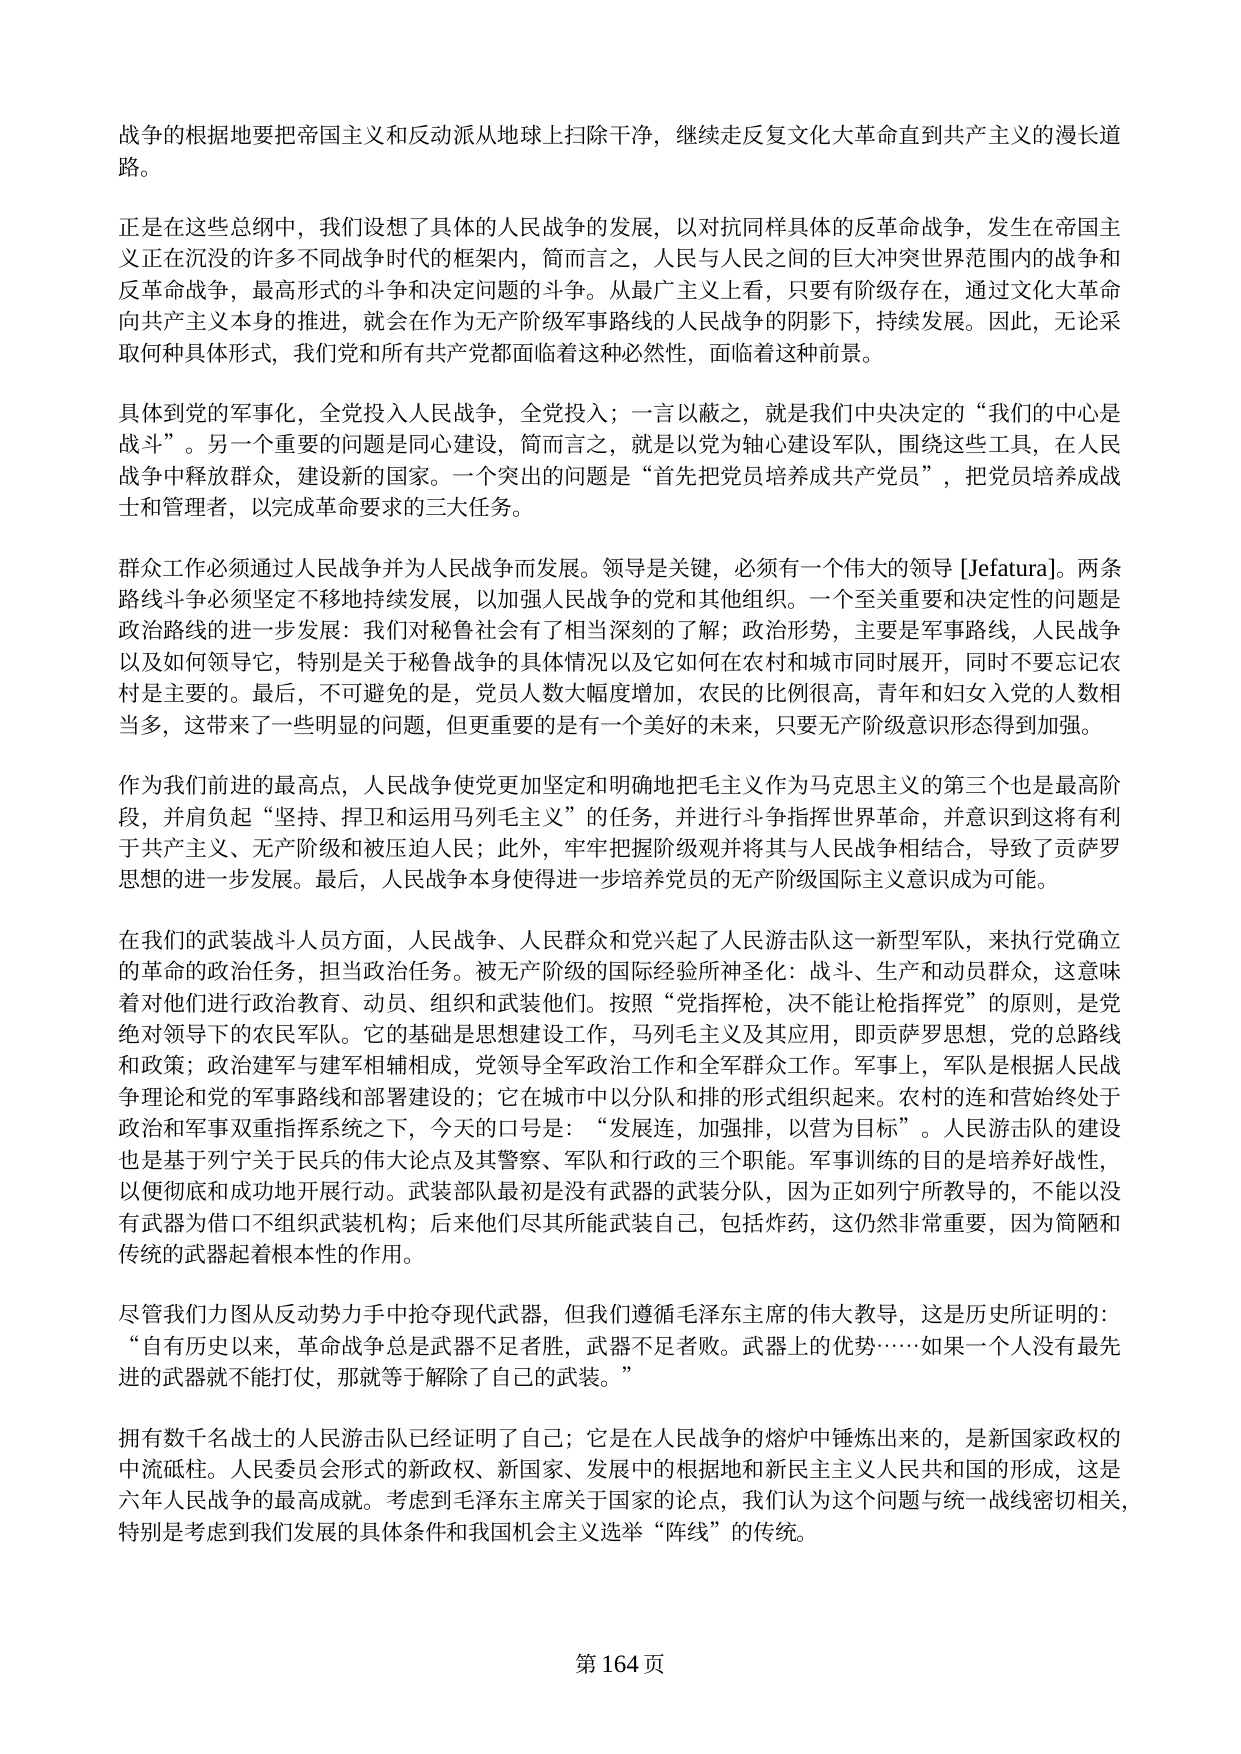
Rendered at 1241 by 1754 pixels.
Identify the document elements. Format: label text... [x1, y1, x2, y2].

text 拥有数千名战士的人民游击队已经证明了自己；它是在人民战争的熔炉中锤炼出来的，是新国家政权的中流砥柱。人民委员会形式的新政权、新国家、发展中的根据地和新民主主义人民共和国的形成，这是六年人民战争的最高成就。考虑到毛泽东主席关于国家的论点，我们认为这个问题与统一战线密切相关，特别是考虑到我们发展的具体条件和我国机会主义选举“阵线”的传统。 [118, 1421, 1122, 1547]
text 具体到党的军事化，全党投入人民战争，全党投入；一言以蔽之，就是我们中央决定的“我们的中心是战斗”。另一个重要的问题是同心建设，简而言之，就是以党为轴心建设军队，围绕这些工具，在人民战争中释放群众，建设新的国家。一个突出的问题是“首先把党员培养成共产党员”，把党员培养成战士和管理者，以完成革命要求的三大任务。 [118, 396, 1122, 522]
text 战争的根据地要把帝国主义和反动派从地球上扫除干净，继续走反复文化大革命直到共产主义的漫长道路。 [118, 118, 1122, 181]
text 尽管我们力图从反动势力手中抢夺现代武器，但我们遵循毛泽东主席的伟大教导，这是历史所证明的：“自有历史以来，革命战争总是武器不足者胜，武器不足者败。武器上的优势……如果一个人没有最先进的武器就不能打仗，那就等于解除了自己的武装。” [118, 1298, 1122, 1392]
text 在我们的武装战斗人员方面，人民战争、人民群众和党兴起了人民游击队这一新型军队，来执行党确立的革命的政治任务，担当政治任务。被无产阶级的国际经验所神圣化：战斗、生产和动员群众，这意味着对他们进行政治教育、动员、组织和武装他们。按照“党指挥枪，决不能让枪指挥党”的原则，是党绝对领导下的农民军队。它的基础是思想建设工作，马列毛主义及其应用，即贡萨罗思想，党的总路线和政策；政治建军与建军相辅相成，党领导全军政治工作和全军群众工作。军事上，军队是根据人民战争理论和党的军事路线和部署建设的；它在城市中以分队和排的形式组织起来。农村的连和营始终处于政治和军事双重指挥系统之下，今天的口号是：“发展连，加强排，以营为目标”。人民游击队的建设也是基于列宁关于民兵的伟大论点及其警察、军队和行政的三个职能。军事训练的目的是培养好战性，以便彻底和成功地开展行动。武装部队最初是没有武器的武装分队，因为正如列宁所教导的，不能以没有武器为借口不组织武装机构；后来他们尽其所能武装自己，包括炸药，这仍然非常重要，因为简陋和传统的武器起着根本性的作用。 [118, 923, 1122, 1269]
text 作为我们前进的最高点，人民战争使党更加坚定和明确地把毛主义作为马克思主义的第三个也是最高阶段，并肩负起“坚持、捍卫和运用马列毛主义”的任务，并进行斗争指挥世界革命，并意识到这将有利于共产主义、无产阶级和被压迫人民；此外，牢牢把握阶级观并将其与人民战争相结合，导致了贡萨罗思想的进一步发展。最后，人民战争本身使得进一步培养党员的无产阶级国际主义意识成为可能。 [118, 768, 1122, 894]
text 群众工作必须通过人民战争并为人民战争而发展。领导是关键，必须有一个伟大的领导 [Jefatura]。两条路线斗争必须坚定不移地持续发展，以加强人民战争的党和其他组织。一个至关重要和决定性的问题是政治路线的进一步发展：我们对秘鲁社会有了相当深刻的了解；政治形势，主要是军事路线，人民战争以及如何领导它，特别是关于秘鲁战争的具体情况以及它如何在农村和城市同时展开，同时不要忘记农村是主要的。最后，不可避免的是，党员人数大幅度增加，农民的比例很高，青年和妇女入党的人数相当多，这带来了一些明显的问题，但更重要的是有一个美好的未来，只要无产阶级意识形态得到加强。 [118, 551, 1122, 739]
text 正是在这些总纲中，我们设想了具体的人民战争的发展，以对抗同样具体的反革命战争，发生在帝国主义正在沉没的许多不同战争时代的框架内，简而言之，人民与人民之间的巨大冲突世界范围内的战争和反革命战争，最高形式的斗争和决定问题的斗争。从最广主义上看，只要有阶级存在，通过文化大革命向共产主义本身的推进，就会在作为无产阶级军事路线的人民战争的阴影下，持续发展。因此，无论采取何种具体形式，我们党和所有共产党都面临着这种必然性，面临着这种前景。 [118, 210, 1122, 367]
